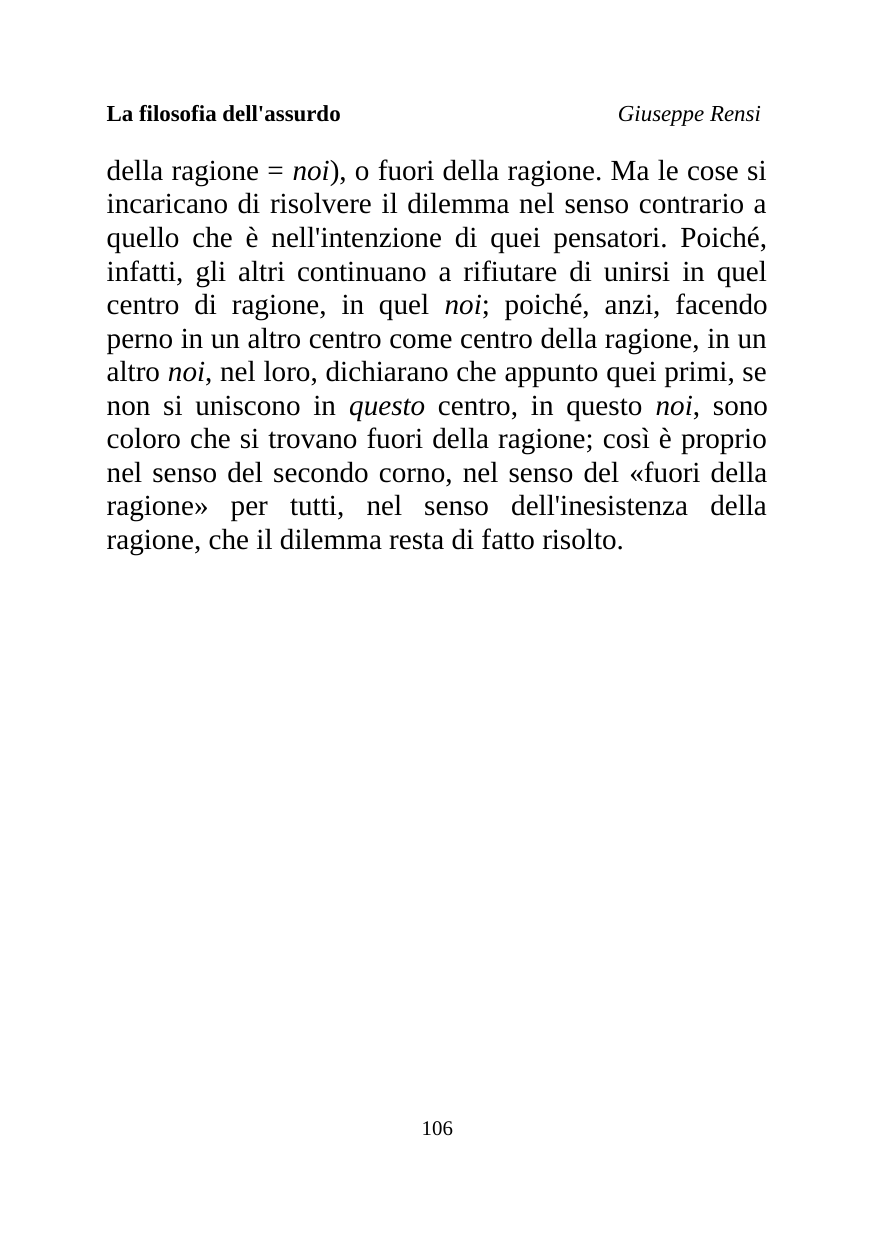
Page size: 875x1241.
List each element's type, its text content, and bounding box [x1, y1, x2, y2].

text della ragione = noi), o fuori della ragione. Ma le cose si incaricano di risolvere il dilemma nel senso contrario a quello che è nell'intenzione di quei pensatori. Poiché, infatti, gli altri continuano a rifiutare di unirsi in quel centro di ragione, in quel noi; poiché, anzi, facendo perno in un altro centro come centro della ragione, in un altro noi, nel loro, dichiarano che appunto quei primi, se non si uniscono in questo centro, in questo noi, sono coloro che si trovano fuori della ragione; così è proprio nel senso del secondo corno, nel senso del «fuori della ragione» per tutti, nel senso dell'inesistenza della ragione, che il dilemma resta di fatto risolto. [106, 153, 768, 556]
